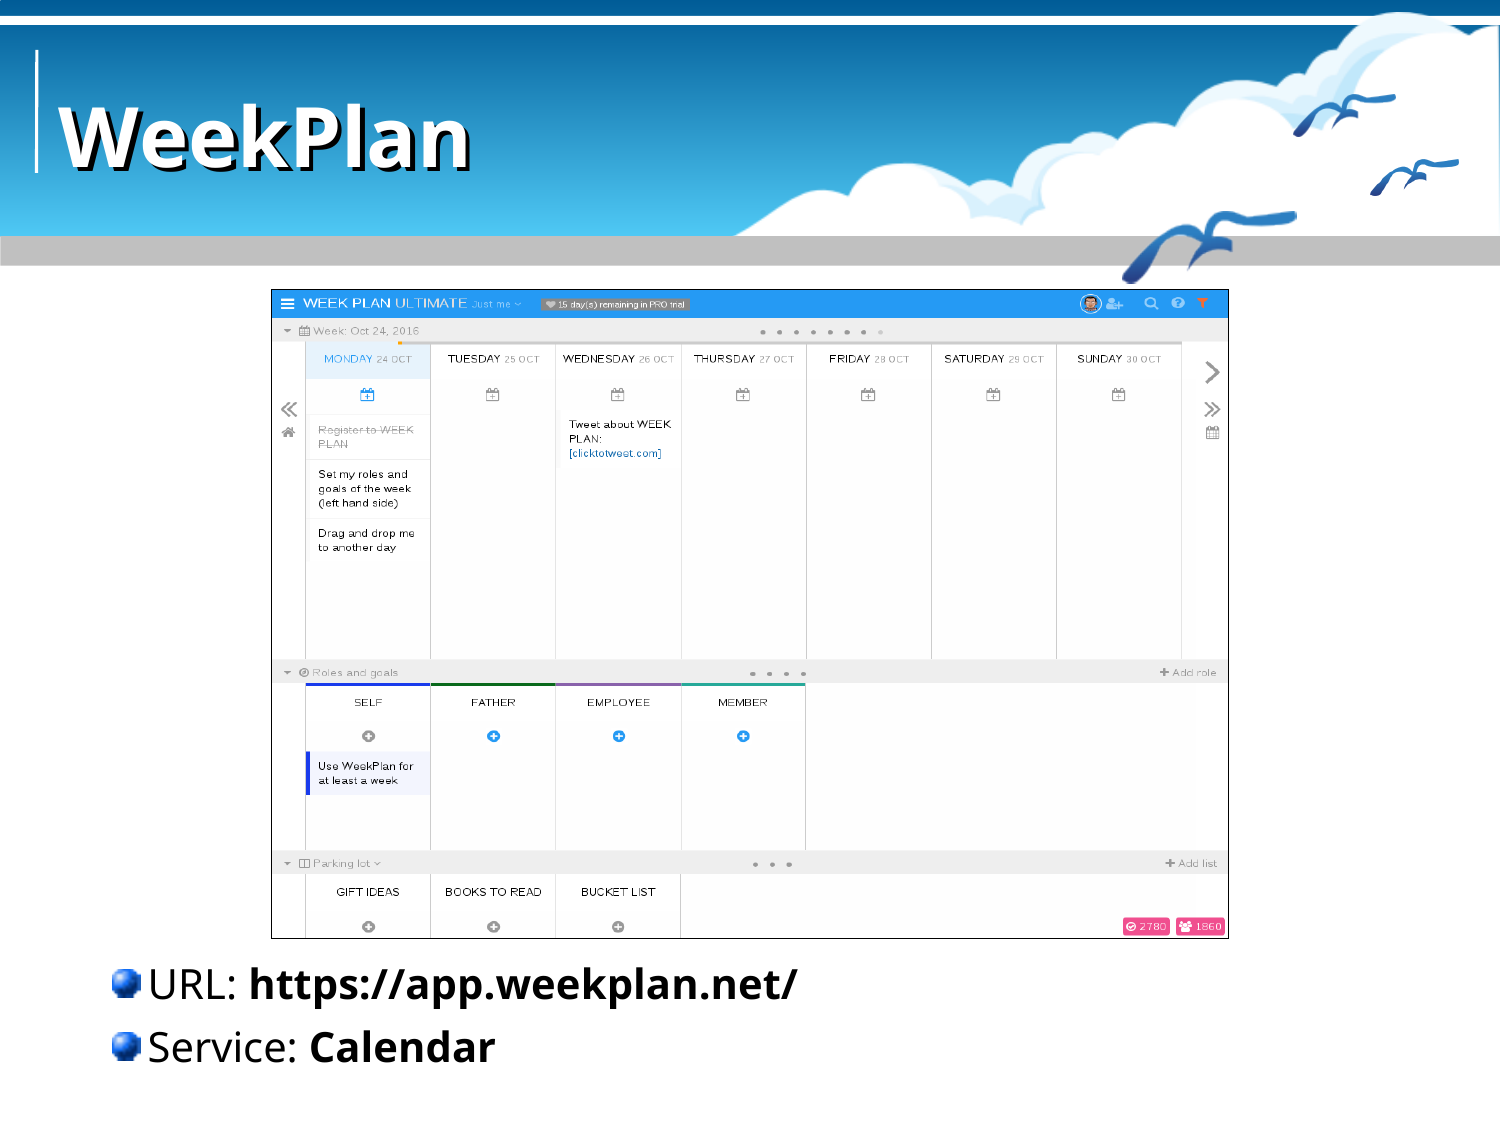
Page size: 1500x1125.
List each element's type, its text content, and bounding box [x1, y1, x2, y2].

text_box URL: https://app.weekplan.net/ Service: Calendar [97, 947, 1422, 1053]
picture [730, 12, 1500, 284]
picture [112, 1053, 141, 1061]
title WeekPlan [59, 86, 1465, 186]
picture [271, 289, 1229, 939]
